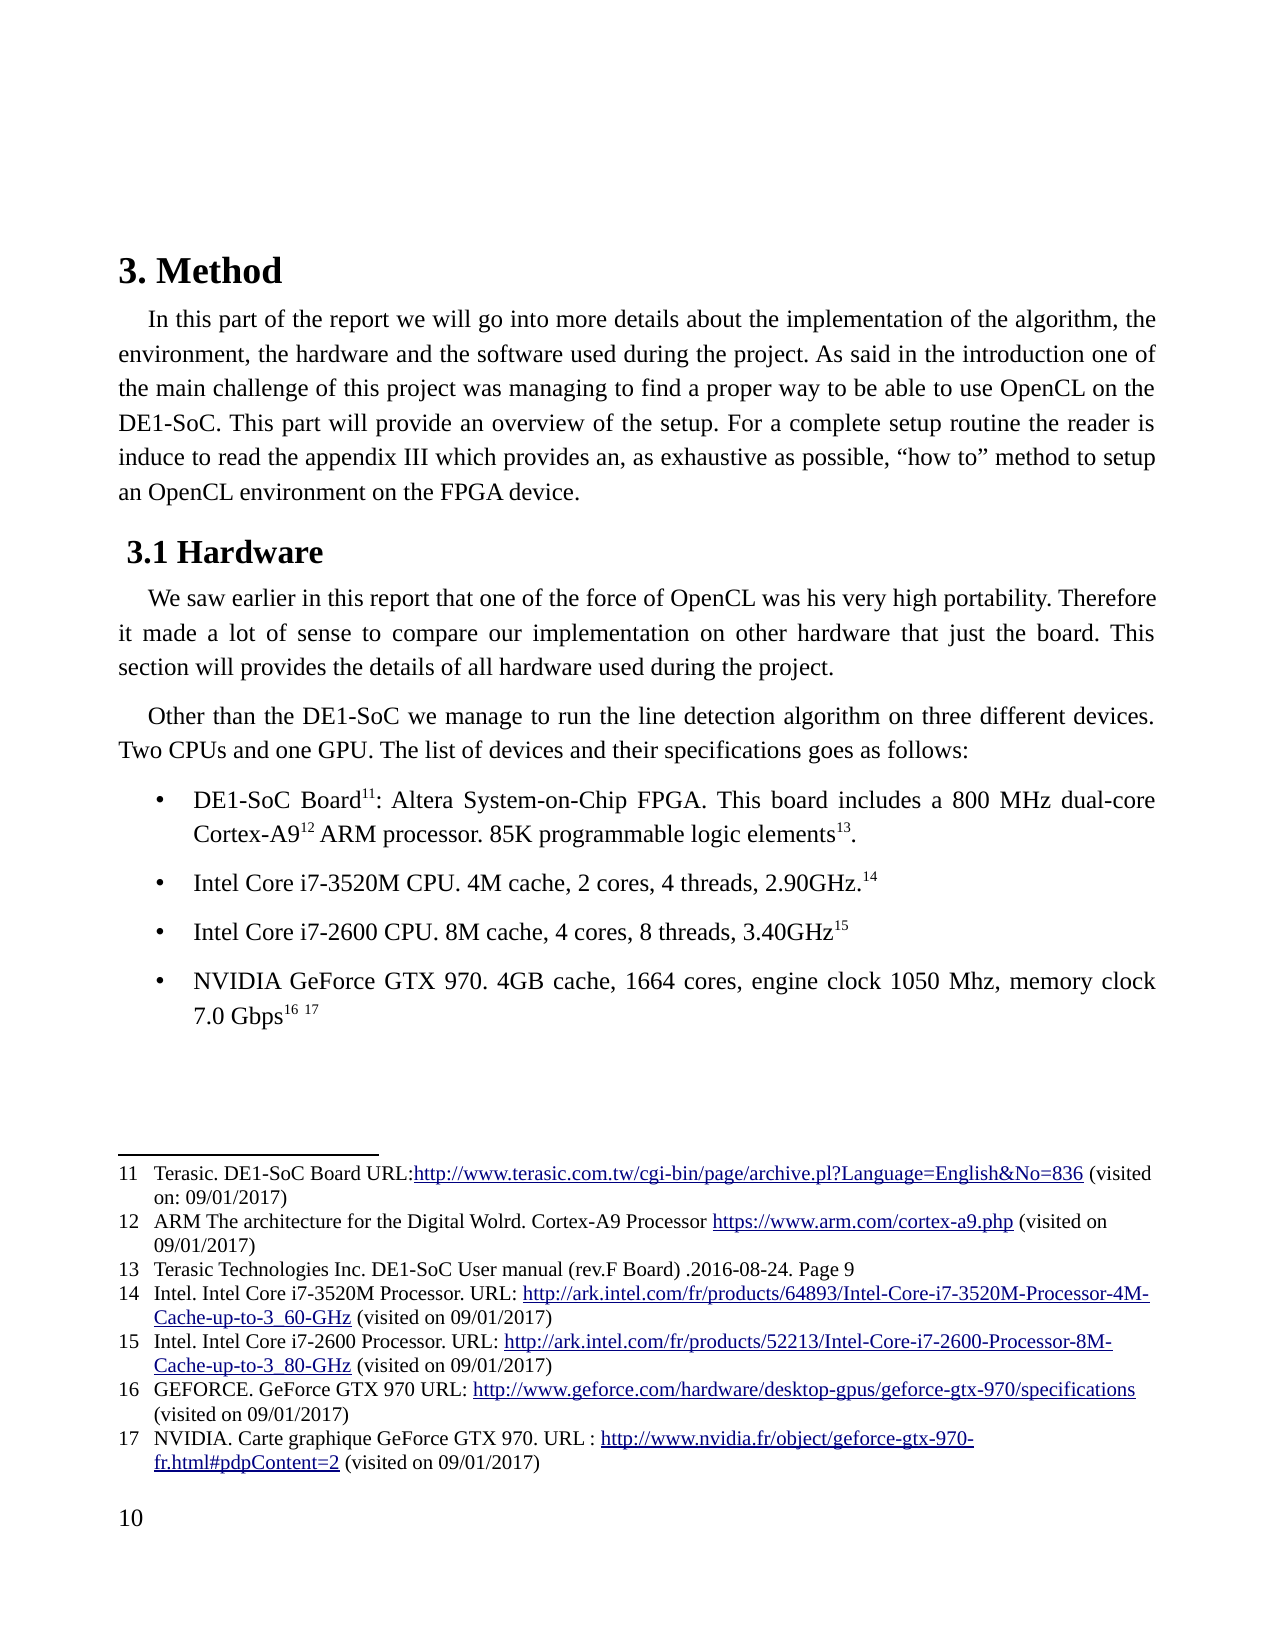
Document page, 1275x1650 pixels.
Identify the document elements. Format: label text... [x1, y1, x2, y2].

list Intel. Intel Core i7-3520M Processor. URL: http://ark.intel.com/fr/products/64893/Intel-Core-i7-3520M-Processor-4M-Cache-up-to-3_60-GHz (visited on 09/01/2017) [118, 1281, 1157, 1329]
list Intel Core i7-2600 CPU. 8M cache, 4 cores, 8 threads, 3.40GHz [156, 917, 1157, 946]
list NVIDIA. Carte graphique GeForce GTX 970. URL : http://www.nvidia.fr/object/geforce-gtx-970-fr.html#pdpContent=2 (visited on 09/01/2017) [118, 1426, 1157, 1474]
list Terasic Technologies Inc. DE1-SoC User manual (rev.F Board) .2016-08-24. Page 9 [118, 1257, 1157, 1281]
list Intel Core i7-3520M CPU. 4M cache, 2 cores, 4 threads, 2.90GHz. [156, 868, 1157, 897]
list NVIDIA GeForce GTX 970. 4GB cache, 1664 cores, engine clock 1050 Mhz, memory clock 7.0 Gbps [156, 966, 1157, 1029]
subtitle 3.1 Hardware [118, 532, 1157, 571]
text Other than the DE1-SoC we manage to run the line detection algorithm on three different devices. Two CPUs and one GPU. The list of devices and their specifications goes as follows: [118, 701, 1157, 764]
subtitle 3. Method [118, 248, 1157, 292]
list Intel. Intel Core i7-2600 Processor. URL: http://ark.intel.com/fr/products/52213/Intel-Core-i7-2600-Processor-8M-Cache-up-to-3_80-GHz (visited on 09/01/2017) [118, 1329, 1157, 1377]
list DE1-SoC Board: Altera System-on-Chip FPGA. This board includes a 800 MHz dual-core Cortex-A9 ARM processor. 85K programmable logic elements. [156, 785, 1157, 848]
text In this part of the report we will go into more details about the implementation of the algorithm, the environment, the hardware and the software used during the project. As said in the introduction one of the main challenge of this project was managing to find a proper way to be able to use OpenCL on the DE1-SoC. This part will provide an overview of the setup. For a complete setup routine the reader is induce to read the appendix III which provides an, as exhaustive as possible, “how to” method to setup an OpenCL environment on the FPGA device. [118, 304, 1157, 505]
list GEFORCE. GeForce GTX 970 URL: http://www.geforce.com/hardware/desktop-gpus/geforce-gtx-970/specifications (visited on 09/01/2017) [118, 1377, 1157, 1426]
list ARM The architecture for the Digital Wolrd. Cortex-A9 Processor https://www.arm.com/cortex-a9.php (visited on 09/01/2017) [118, 1209, 1157, 1257]
text We saw earlier in this report that one of the force of OpenCL was his very high portability. Therefore it made a lot of sense to compare our implementation on other hardware that just the board. This section will provides the details of all hardware used during the project. [118, 583, 1157, 681]
list Terasic. DE1-SoC Board URL:http://www.terasic.com.tw/cgi-bin/page/archive.pl?Language=English&No=836 (visited on: 09/01/2017) [118, 1161, 1157, 1209]
